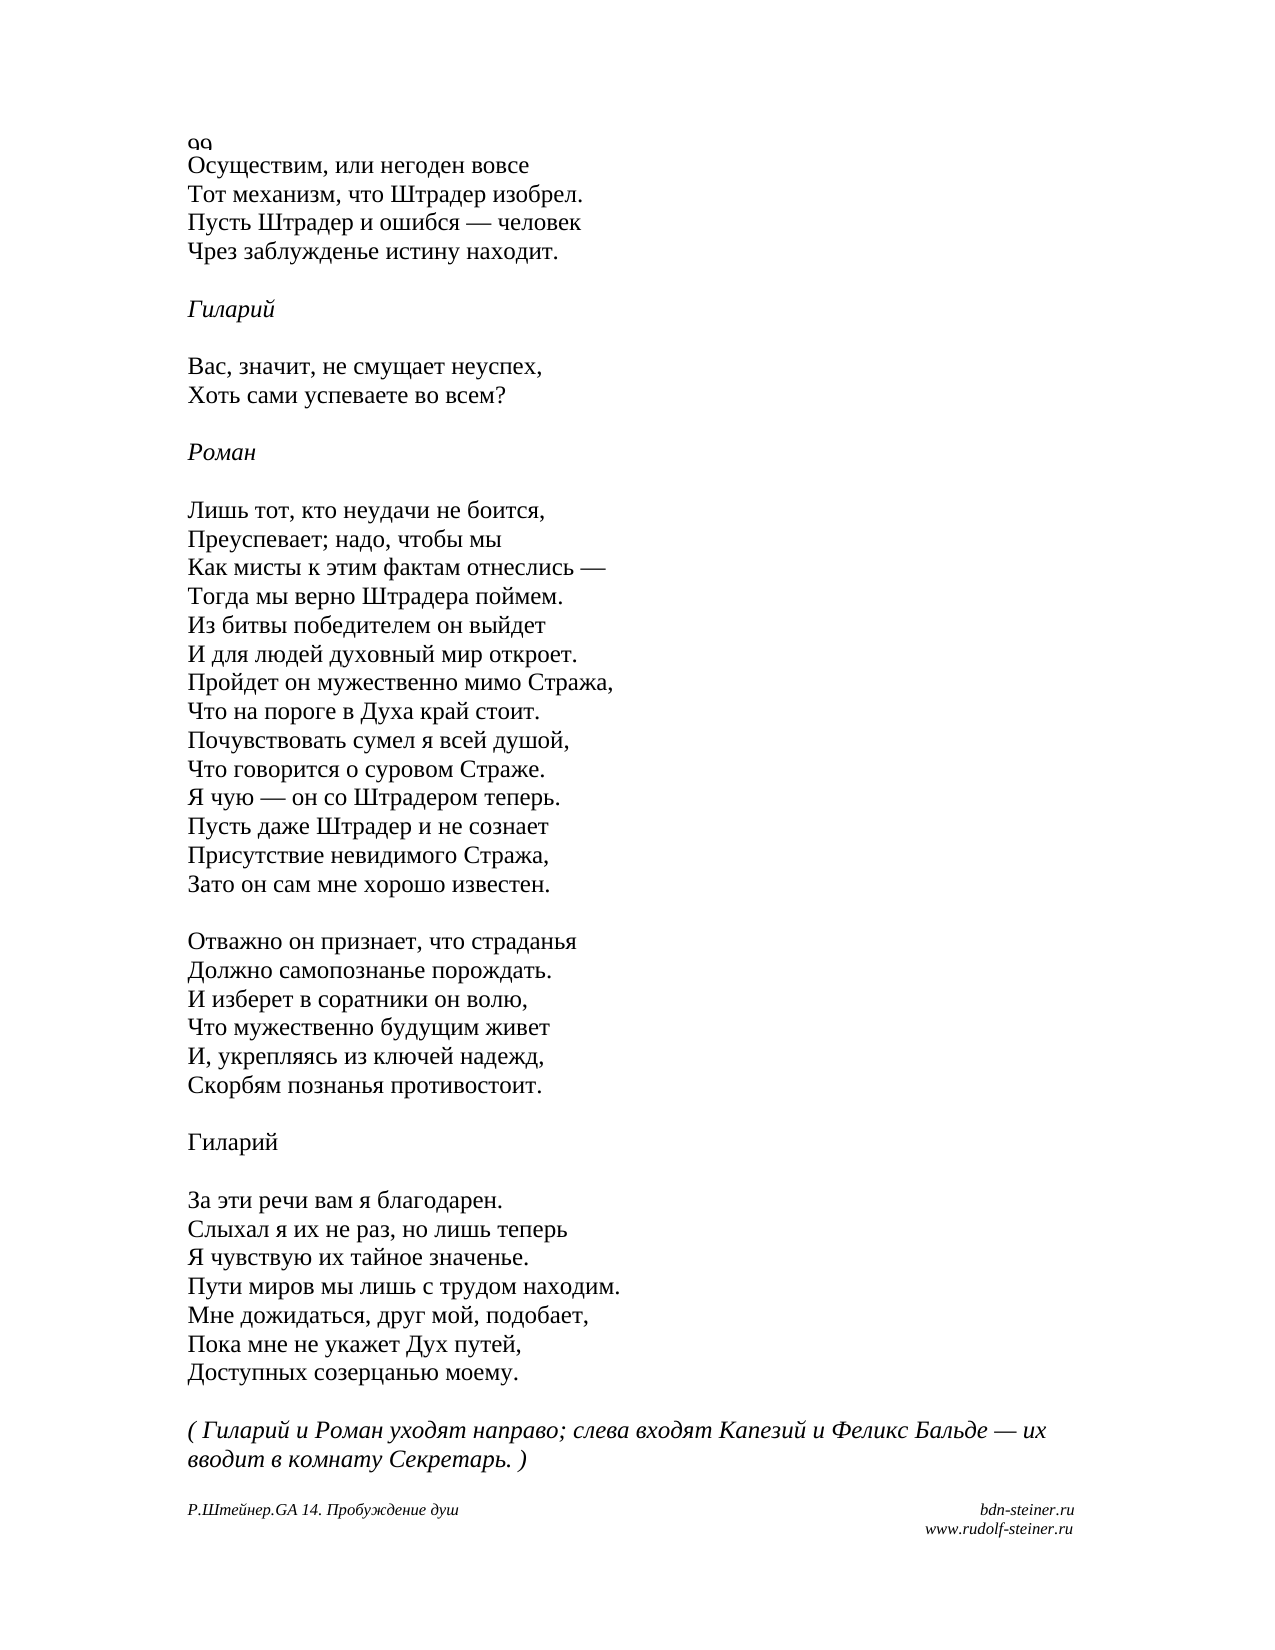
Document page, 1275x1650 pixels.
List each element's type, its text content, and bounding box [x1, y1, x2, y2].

text Роман [187, 437, 1087, 466]
text За эти речи вам я благодарен. Слыхал я их не раз, но лишь теперь Я чувствую их тайное значенье. Пути миров мы лишь с трудом находим. Мне дожидаться, друг мой, подобает, Пока мне не укажет Дух путей, Доступных созерцанью моему. [187, 1185, 1087, 1386]
text Лишь тот, кто неудачи не боится, Преуспевает; надо, чтобы мы Как мисты к этим фактам отнеслись — Тогда мы верно Штрадера поймем. Из битвы победителем он выйдет И для людей духовный мир откроет. Пройдет он мужественно мимо Стража, Что на пороге в Духа край стоит. Почувствовать сумел я всей душой, Что говорится о суровом Страже. Я чую — он со Штрадером теперь. Пусть даже Штрадер и не сознает Присутствие невидимого Стража, Зато он сам мне хорошо известен. [187, 495, 1087, 897]
text Вас, значит, не смущает неуспех, Хоть сами успеваете во всем? [187, 351, 1087, 409]
text Осуществим, или негоден вовсе Тот механизм, что Штрадер изобрел. Пусть Штрадер и ошибся — человек Чрез заблужденье истину находит. [187, 150, 1087, 265]
text ( Гиларий и Роман уходят направо; слева входят Капезий и Феликс Бальде — их вводит в комнату Секретарь. ) [187, 1415, 1087, 1472]
text Гиларий [187, 294, 1087, 322]
text Гиларий [187, 1127, 1087, 1156]
text Отважно он признает, что страданья Должно самопознанье порождать. И изберет в соратники он волю, Что мужественно будущим живет И, укрепляясь из ключей надежд, Скорбям познанья противостоит. [187, 926, 1087, 1099]
